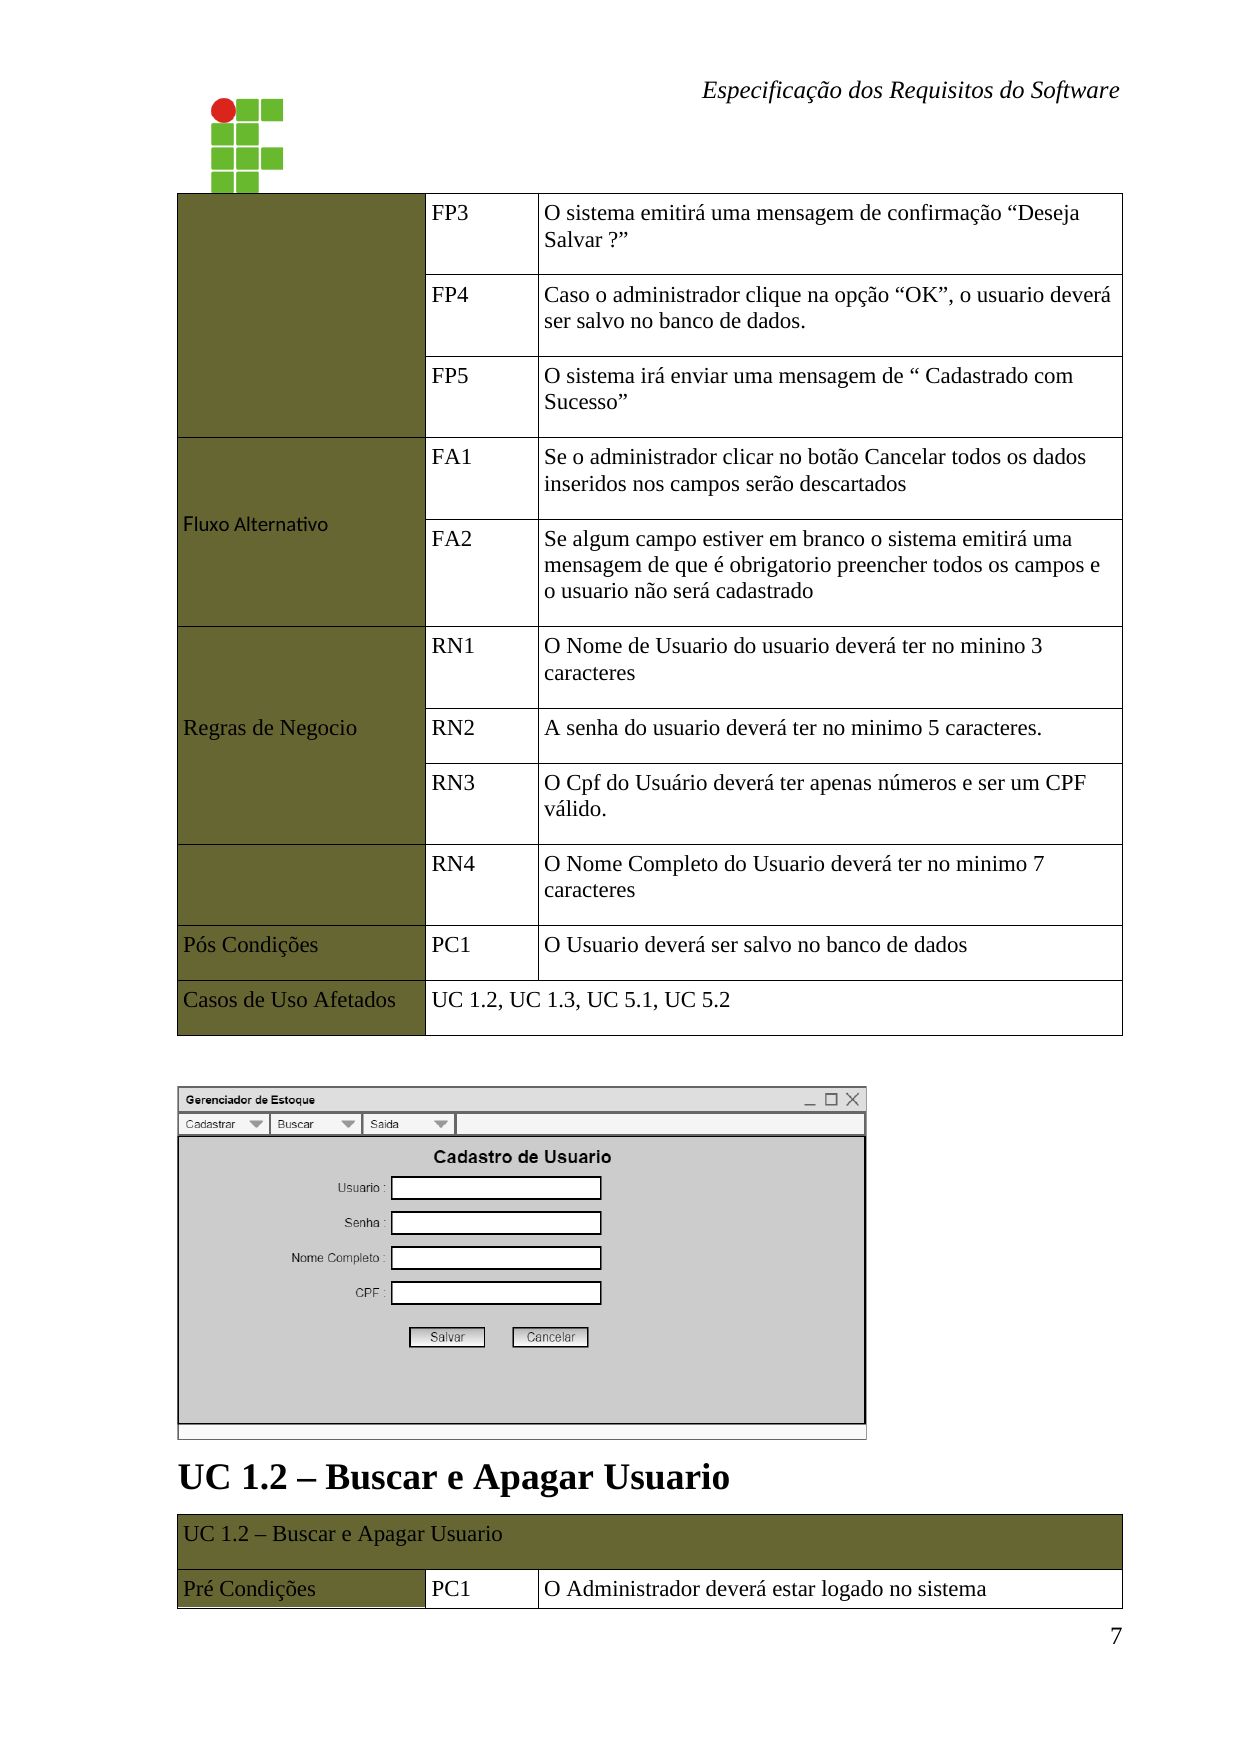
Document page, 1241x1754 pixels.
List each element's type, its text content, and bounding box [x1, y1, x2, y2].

table_cell O Nome de Usuario do usuario deverá ter no minino 3 caracteres [539, 627, 1122, 707]
table_cell RN2 [426, 709, 538, 762]
table_cell RN4 [426, 845, 538, 925]
picture [208, 98, 284, 193]
table_cell Se o administrador clicar no botão Cancelar todos os dados inseridos nos campos serão descartados [539, 438, 1122, 518]
table_cell FA2 [426, 520, 538, 626]
table_cell O Usuario deverá ser salvo no banco de dados [539, 926, 1122, 980]
picture [177, 1086, 867, 1440]
table_cell FP3 [426, 194, 538, 274]
table_cell FP4 [426, 275, 538, 356]
table_cell [178, 194, 425, 437]
table_cell [178, 845, 425, 925]
table_cell O Administrador deverá estar logado no sistema [539, 1570, 1122, 1607]
table_cell Regras de Negocio [178, 627, 425, 844]
text UC 1.2 – Buscar e Apagar Usuario [177, 1454, 1122, 1497]
table_cell Se algum campo estiver em branco o sistema emitirá uma mensagem de que é obrigatorio preencher todos os campos e o usuario não será cadastrado [539, 520, 1122, 626]
table_cell FA1 [426, 438, 538, 518]
table_cell A senha do usuario deverá ter no minimo 5 caracteres. [539, 709, 1122, 762]
table_cell UC 1.2, UC 1.3, UC 5.1, UC 5.2 [426, 981, 1122, 1035]
table_cell O sistema emitirá uma mensagem de confirmação “Deseja Salvar ?” [539, 194, 1122, 274]
table_cell PC1 [426, 926, 538, 980]
table_cell Fluxo Alternativo [178, 438, 425, 626]
table_cell O sistema irá enviar uma mensagem de “ Cadastrado com Sucesso” [539, 357, 1122, 437]
table_cell O Cpf do Usuário deverá ter apenas números e ser um CPF válido. [539, 764, 1122, 844]
table_cell PC1 [426, 1570, 538, 1607]
table_cell Casos de Uso Afetados [178, 981, 425, 1035]
table_cell RN3 [426, 764, 538, 844]
table_cell Pós Condições [178, 926, 425, 980]
table_cell FP5 [426, 357, 538, 437]
table_cell Caso o administrador clique na opção “OK”, o usuario deverá ser salvo no banco de dados. [539, 275, 1122, 356]
table_cell Pré Condições [178, 1570, 425, 1607]
table_header UC 1.2 – Buscar e Apagar Usuario [178, 1515, 1122, 1569]
table_cell O Nome Completo do Usuario deverá ter no minimo 7 caracteres [539, 845, 1122, 925]
table_cell RN1 [426, 627, 538, 707]
